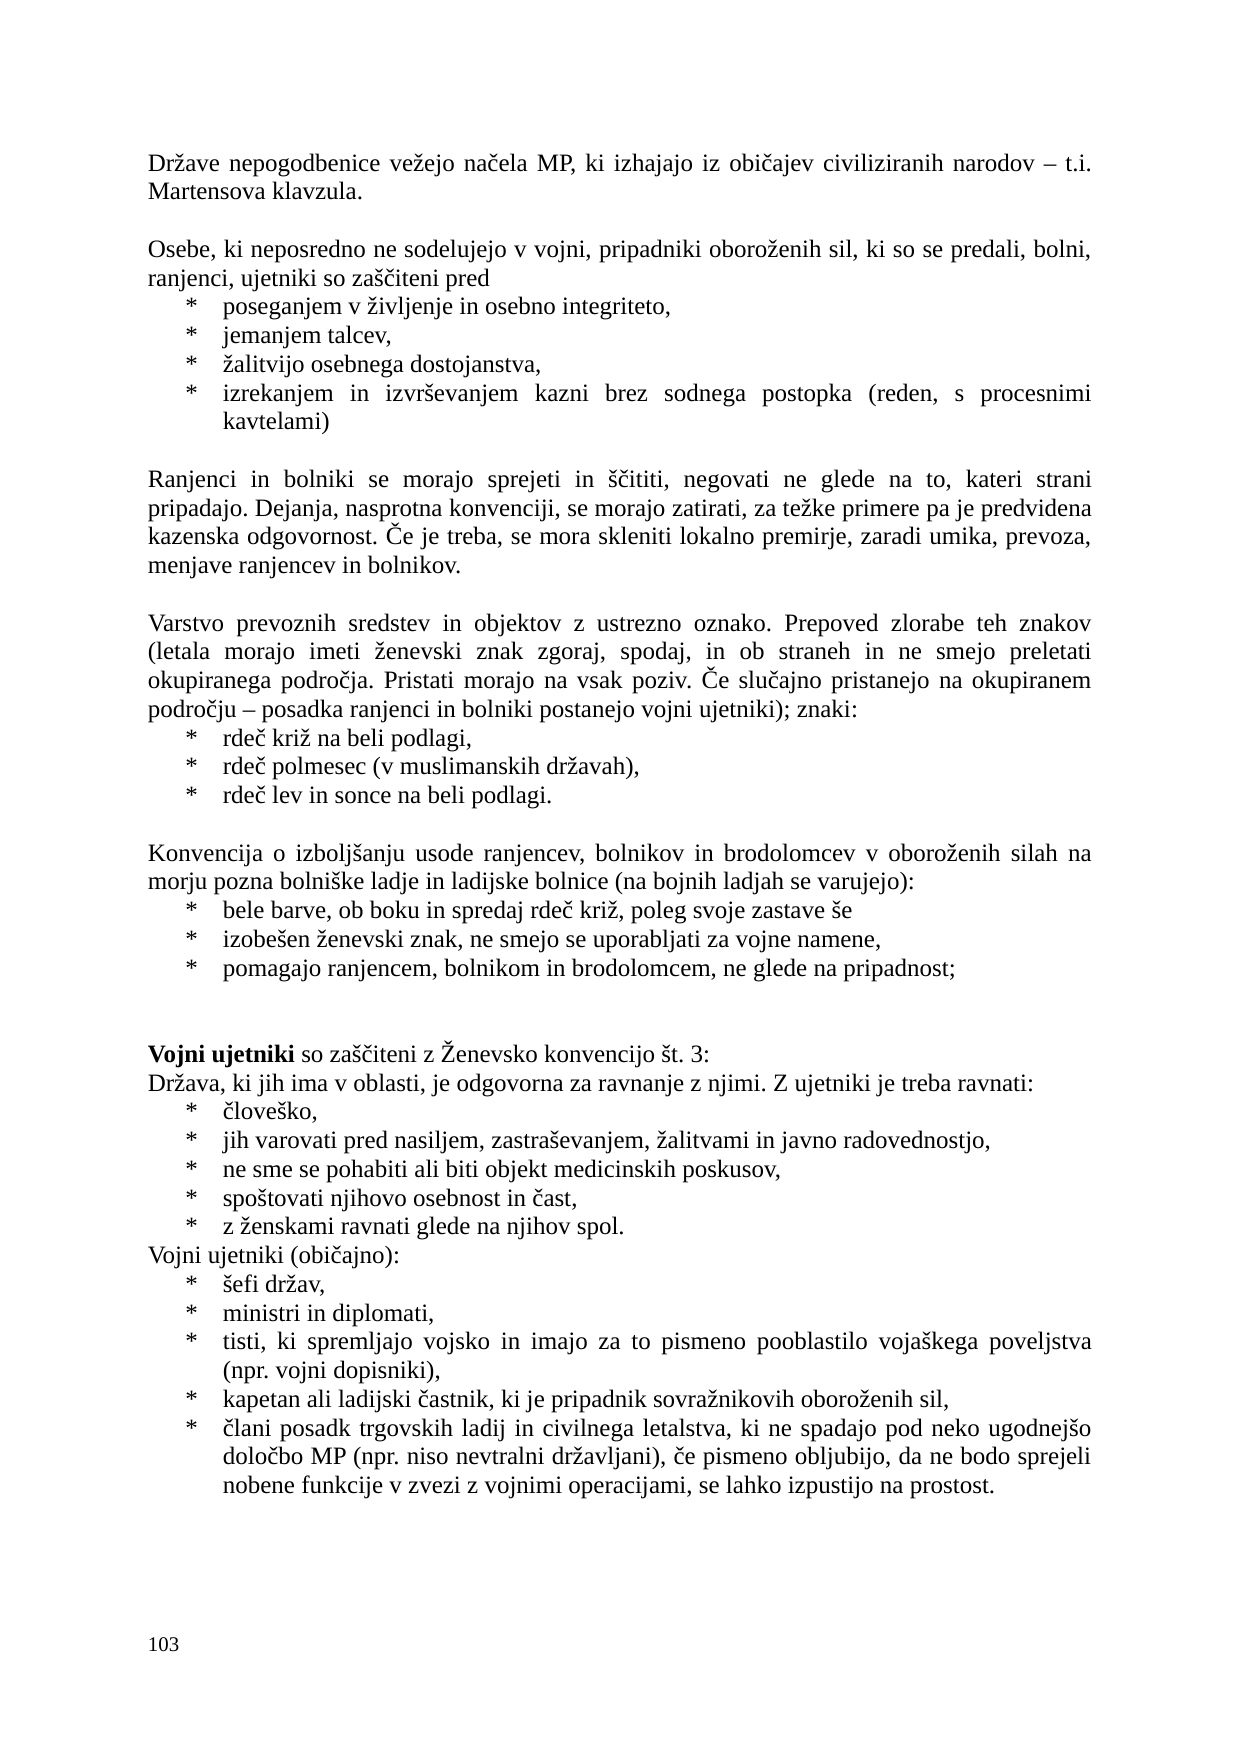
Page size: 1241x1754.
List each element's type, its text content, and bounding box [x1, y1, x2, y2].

text Države nepogodbenice vežejo načela MP, ki izhajajo iz običajev civiliziranih narodov – t.i. Martensova klavzula. [148, 148, 1093, 205]
list tisti, ki spremljajo vojsko in imajo za to pismeno pooblastilo vojaškega poveljstva (npr. vojni dopisniki), [185, 1326, 1093, 1384]
text Konvencija o izboljšanju usode ranjencev, bolnikov in brodolomcev v oboroženih silah na morju pozna bolniške ladje in ladijske bolnice (na bojnih ladjah se varujejo): [148, 838, 1093, 895]
list poseganjem v življenje in osebno integriteto, [185, 291, 1093, 320]
list izrekanjem in izvrševanjem kazni brez sodnega postopka (reden, s procesnimi kavtelami) [185, 378, 1093, 435]
list človeško, [185, 1096, 1093, 1125]
text Ranjenci in bolniki se morajo sprejeti in ščititi, negovati ne glede na to, kateri strani pripadajo. Dejanja, nasprotna konvenciji, se morajo zatirati, za težke primere pa je predvidena kazenska odgovornost. Če je treba, se mora skleniti lokalno premirje, zaradi umika, prevoza, menjave ranjencev in bolnikov. [148, 464, 1093, 579]
list jemanjem talcev, [185, 320, 1093, 349]
list rdeč polmesec (v muslimanskih državah), [185, 751, 1093, 780]
text Varstvo prevoznih sredstev in objektov z ustrezno oznako. Prepoved zlorabe teh znakov (letala morajo imeti ženevski znak zgoraj, spodaj, in ob straneh in ne smejo preletati okupiranega področja. Pristati morajo na vsak poziv. Če slučajno pristanejo na okupiranem področju – posadka ranjenci in bolniki postanejo vojni ujetniki); znaki: [148, 608, 1093, 723]
list žalitvijo osebnega dostojanstva, [185, 349, 1093, 378]
list spoštovati njihovo osebnost in čast, [185, 1183, 1093, 1211]
text Vojni ujetniki so zaščiteni z Ženevsko konvencijo št. 3: [148, 1039, 1093, 1068]
list jih varovati pred nasiljem, zastraševanjem, žalitvami in javno radovednostjo, [185, 1125, 1093, 1154]
list izobešen ženevski znak, ne smejo se uporabljati za vojne namene, [185, 924, 1093, 953]
list šefi držav, [185, 1269, 1093, 1298]
list rdeč lev in sonce na beli podlagi. [185, 780, 1093, 809]
list rdeč križ na beli podlagi, [185, 723, 1093, 751]
text Vojni ujetniki (običajno): [148, 1240, 1093, 1269]
list člani posadk trgovskih ladij in civilnega letalstva, ki ne spadajo pod neko ugodnejšo določbo MP (npr. niso nevtralni državljani), če pismeno obljubijo, da ne bodo sprejeli nobene funkcije v zvezi z vojnimi operacijami, se lahko izpustijo na prostost. [185, 1413, 1093, 1499]
text Država, ki jih ima v oblasti, je odgovorna za ravnanje z njimi. Z ujetniki je treba ravnati: [148, 1068, 1093, 1096]
list pomagajo ranjencem, bolnikom in brodolomcem, ne glede na pripadnost; [185, 953, 1093, 981]
list kapetan ali ladijski častnik, ki je pripadnik sovražnikovih oboroženih sil, [185, 1384, 1093, 1413]
list ne sme se pohabiti ali biti objekt medicinskih poskusov, [185, 1154, 1093, 1183]
list ministri in diplomati, [185, 1298, 1093, 1326]
text Osebe, ki neposredno ne sodelujejo v vojni, pripadniki oboroženih sil, ki so se predali, bolni, ranjenci, ujetniki so zaščiteni pred [148, 234, 1093, 291]
list bele barve, ob boku in spredaj rdeč križ, poleg svoje zastave še [185, 895, 1093, 924]
list z ženskami ravnati glede na njihov spol. [185, 1211, 1093, 1240]
